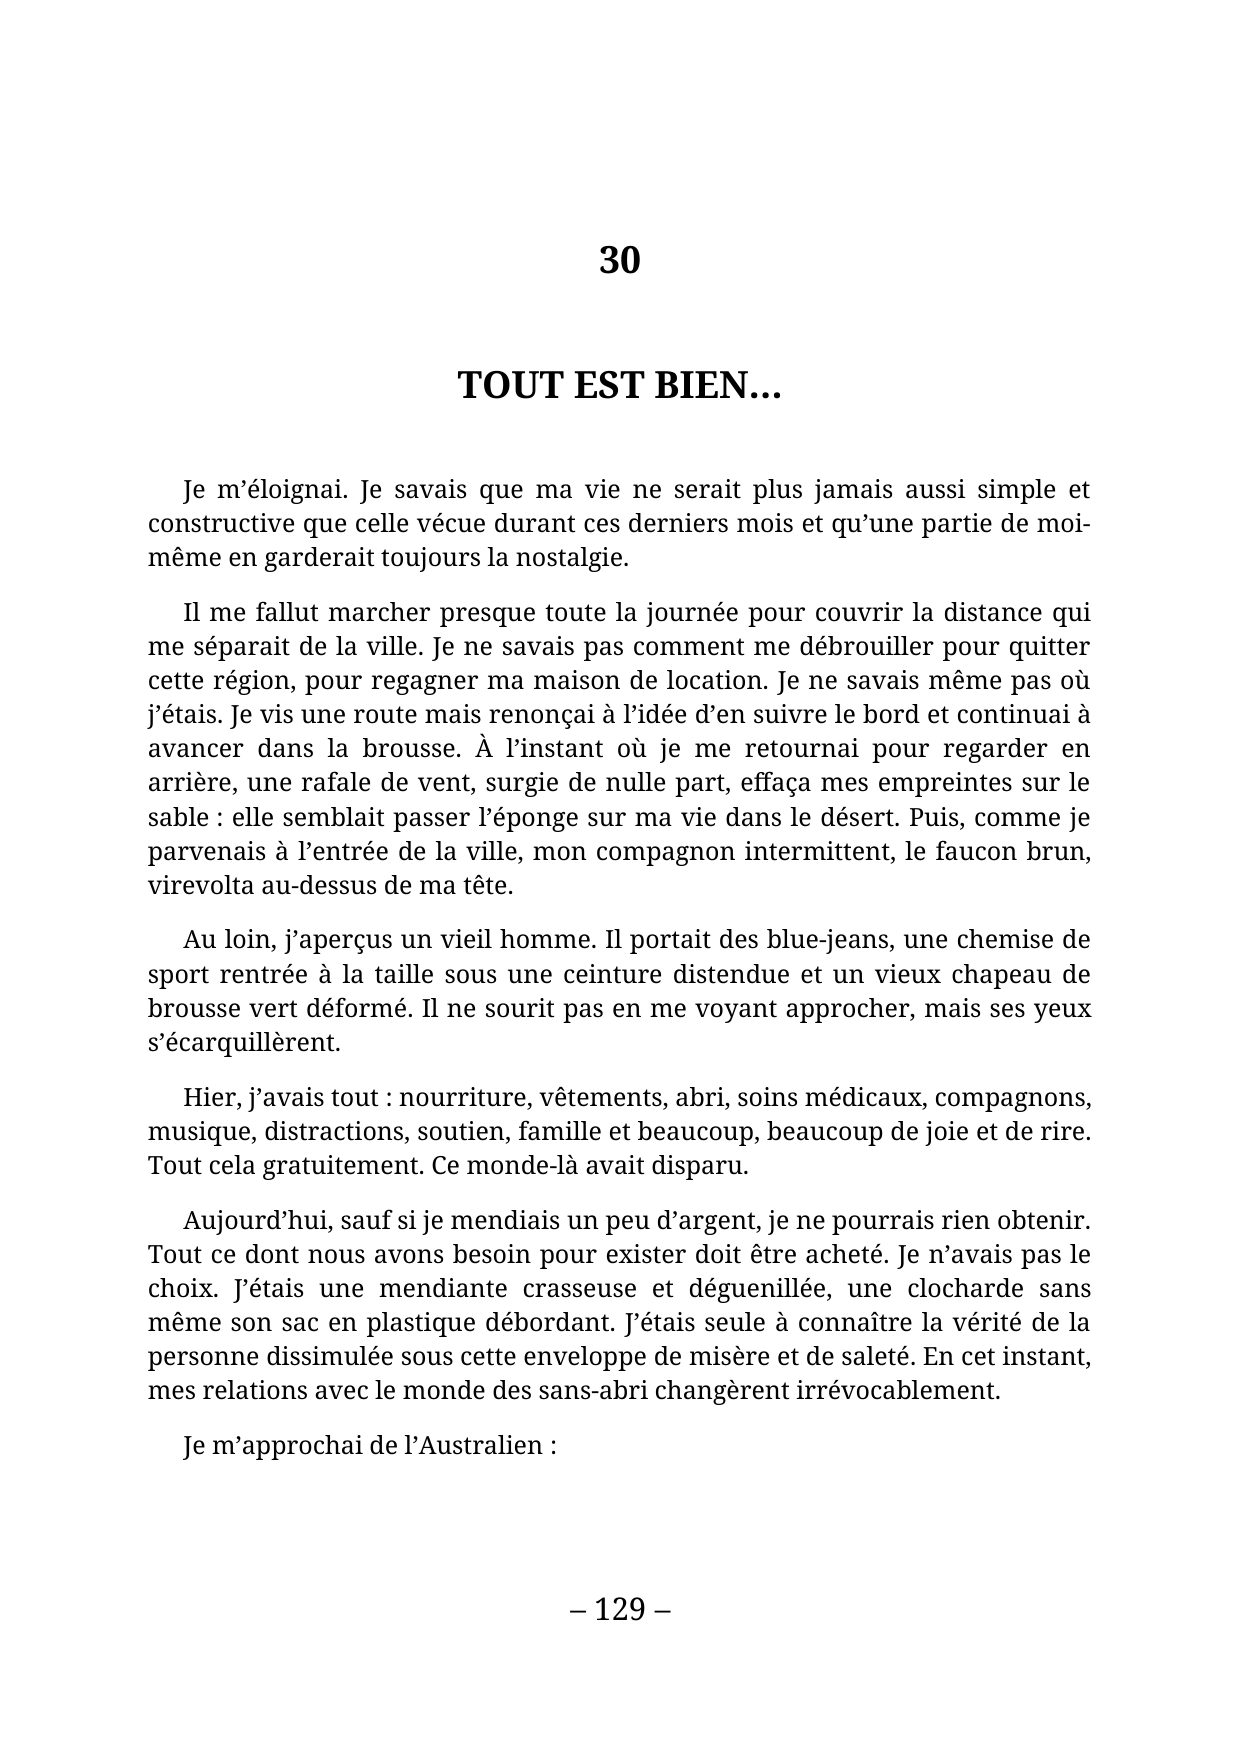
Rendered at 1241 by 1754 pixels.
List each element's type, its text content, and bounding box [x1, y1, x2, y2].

text Aujourd’hui, sauf si je mendiais un peu d’argent, je ne pourrais rien obtenir. Tout ce dont nous avons besoin pour exister doit être acheté. Je n’avais pas le choix. J’étais une mendiante crasseuse et déguenillée, une clocharde sans même son sac en plastique débordant. J’étais seule à connaître la vérité de la personne dissimulée sous cette enveloppe de misère et de saleté. En cet instant, mes relations avec le monde des sans-abri changèrent irrévocablement. [148, 1202, 1092, 1407]
text Je m’approchai de l’Australien : [148, 1427, 1092, 1462]
text Je m’éloignai. Je savais que ma vie ne serait plus jamais aussi simple et constructive que celle vécue durant ces derniers mois et qu’une partie de moi-même en garderait toujours la nostalgie. [148, 472, 1092, 574]
text Au loin, j’aperçus un vieil homme. Il portait des blue-jeans, une chemise de sport rentrée à la taille sous une ceinture distendue et un vieux chapeau de brousse vert déformé. Il ne sourit pas en me voyant approcher, mais ses yeux s’écarquillèrent. [148, 922, 1092, 1058]
text Il me fallut marcher presque toute la journée pour couvrir la distance qui me séparait de la ville. Je ne savais pas comment me débrouiller pour quitter cette région, pour regagner ma maison de location. Je ne savais même pas où j’étais. Je vis une route mais renonçai à l’idée d’en suivre le bord et continuai à avancer dans la brousse. À l’instant où je me retournai pour regarder en arrière, une rafale de vent, surgie de nulle part, effaça mes empreintes sur le sable : elle semblait passer l’éponge sur ma vie dans le désert. Puis, comme je parvenais à l’entrée de la ville, mon compagnon intermittent, le faucon brun, virevolta au-dessus de ma tête. [148, 595, 1092, 901]
subtitle 30 TOUT EST BIEN… [148, 174, 1092, 424]
text Hier, j’avais tout : nourriture, vêtements, abri, soins médicaux, compagnons, musique, distractions, soutien, famille et beaucoup, beaucoup de joie et de rire. Tout cela gratuitement. Ce monde-là avait disparu. [148, 1079, 1092, 1181]
